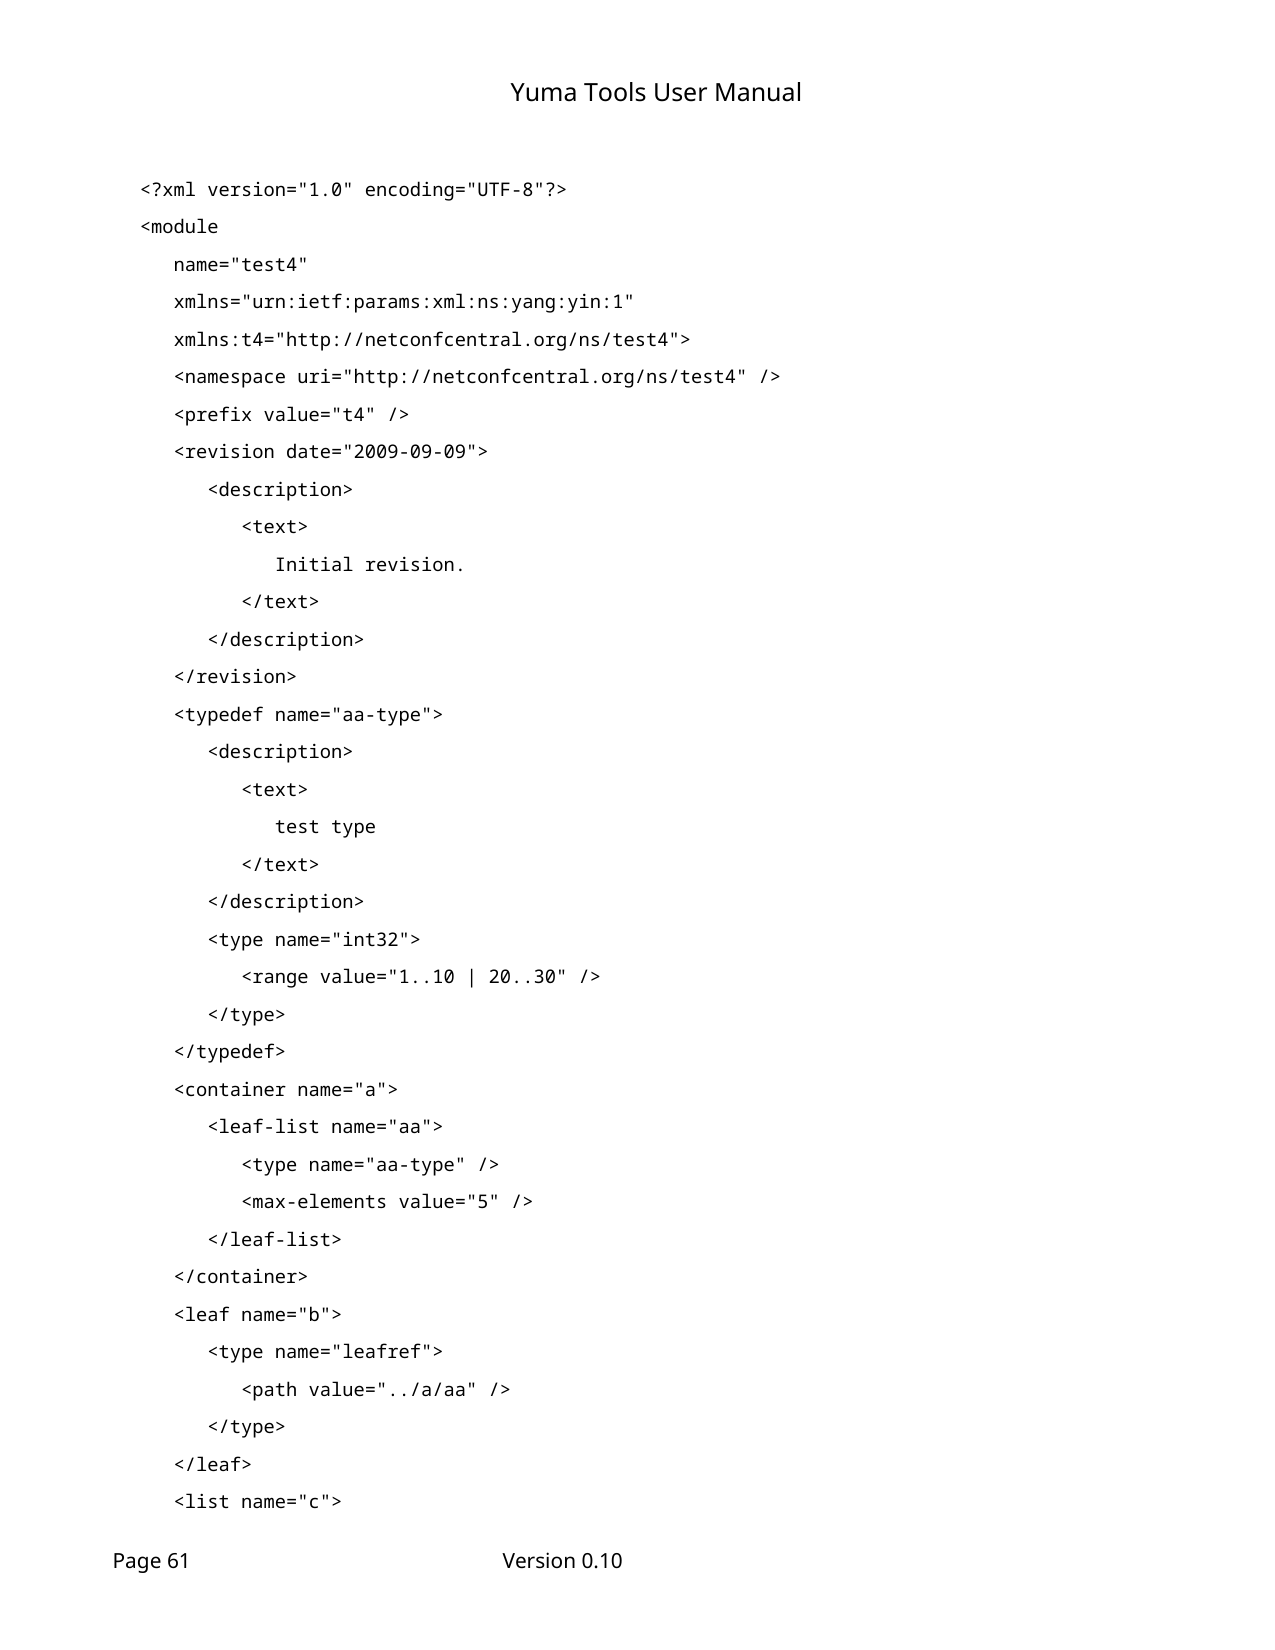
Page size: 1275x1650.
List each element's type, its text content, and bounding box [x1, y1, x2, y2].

text </description> [139, 626, 1200, 652]
text </leaf> [139, 1451, 1200, 1477]
text <text> [139, 513, 1200, 539]
text <leaf name="b"> [139, 1301, 1200, 1327]
text <type name="leafref"> [139, 1338, 1200, 1364]
text <namespace uri="http://netconfcentral.org/ns/test4" /> [139, 363, 1200, 389]
text <type name="int32"> [139, 926, 1200, 952]
text <?xml version="1.0" encoding="UTF-8"?> [139, 176, 1200, 202]
text xmlns="urn:ietf:params:xml:ns:yang:yin:1" [139, 288, 1200, 314]
text </typedef> [139, 1038, 1200, 1064]
text Initial revision. [139, 551, 1200, 577]
text <typedef name="aa-type"> [139, 701, 1200, 727]
text <list name="c"> [139, 1488, 1200, 1514]
text <text> [139, 776, 1200, 802]
text <path value="../a/aa" /> [139, 1376, 1200, 1402]
text </description> [139, 888, 1200, 914]
text </text> [139, 851, 1200, 877]
text </type> [139, 1001, 1200, 1027]
text <container name="a"> [139, 1076, 1200, 1102]
text <module [139, 213, 1200, 239]
text </text> [139, 588, 1200, 614]
text <description> [139, 738, 1200, 764]
text <type name="aa-type" /> [139, 1151, 1200, 1177]
text <revision date="2009-09-09"> [139, 438, 1200, 464]
text <description> [139, 476, 1200, 502]
text <leaf-list name="aa"> [139, 1113, 1200, 1139]
text <max-elements value="5" /> [139, 1188, 1200, 1214]
text name="test4" [139, 251, 1200, 277]
text xmlns:t4="http://netconfcentral.org/ns/test4"> [139, 326, 1200, 352]
text test type [139, 813, 1200, 839]
text <prefix value="t4" /> [139, 401, 1200, 427]
text </revision> [139, 663, 1200, 689]
text <range value="1..10 | 20..30" /> [139, 963, 1200, 989]
text </type> [139, 1413, 1200, 1439]
text </leaf-list> [139, 1226, 1200, 1252]
text </container> [139, 1263, 1200, 1289]
